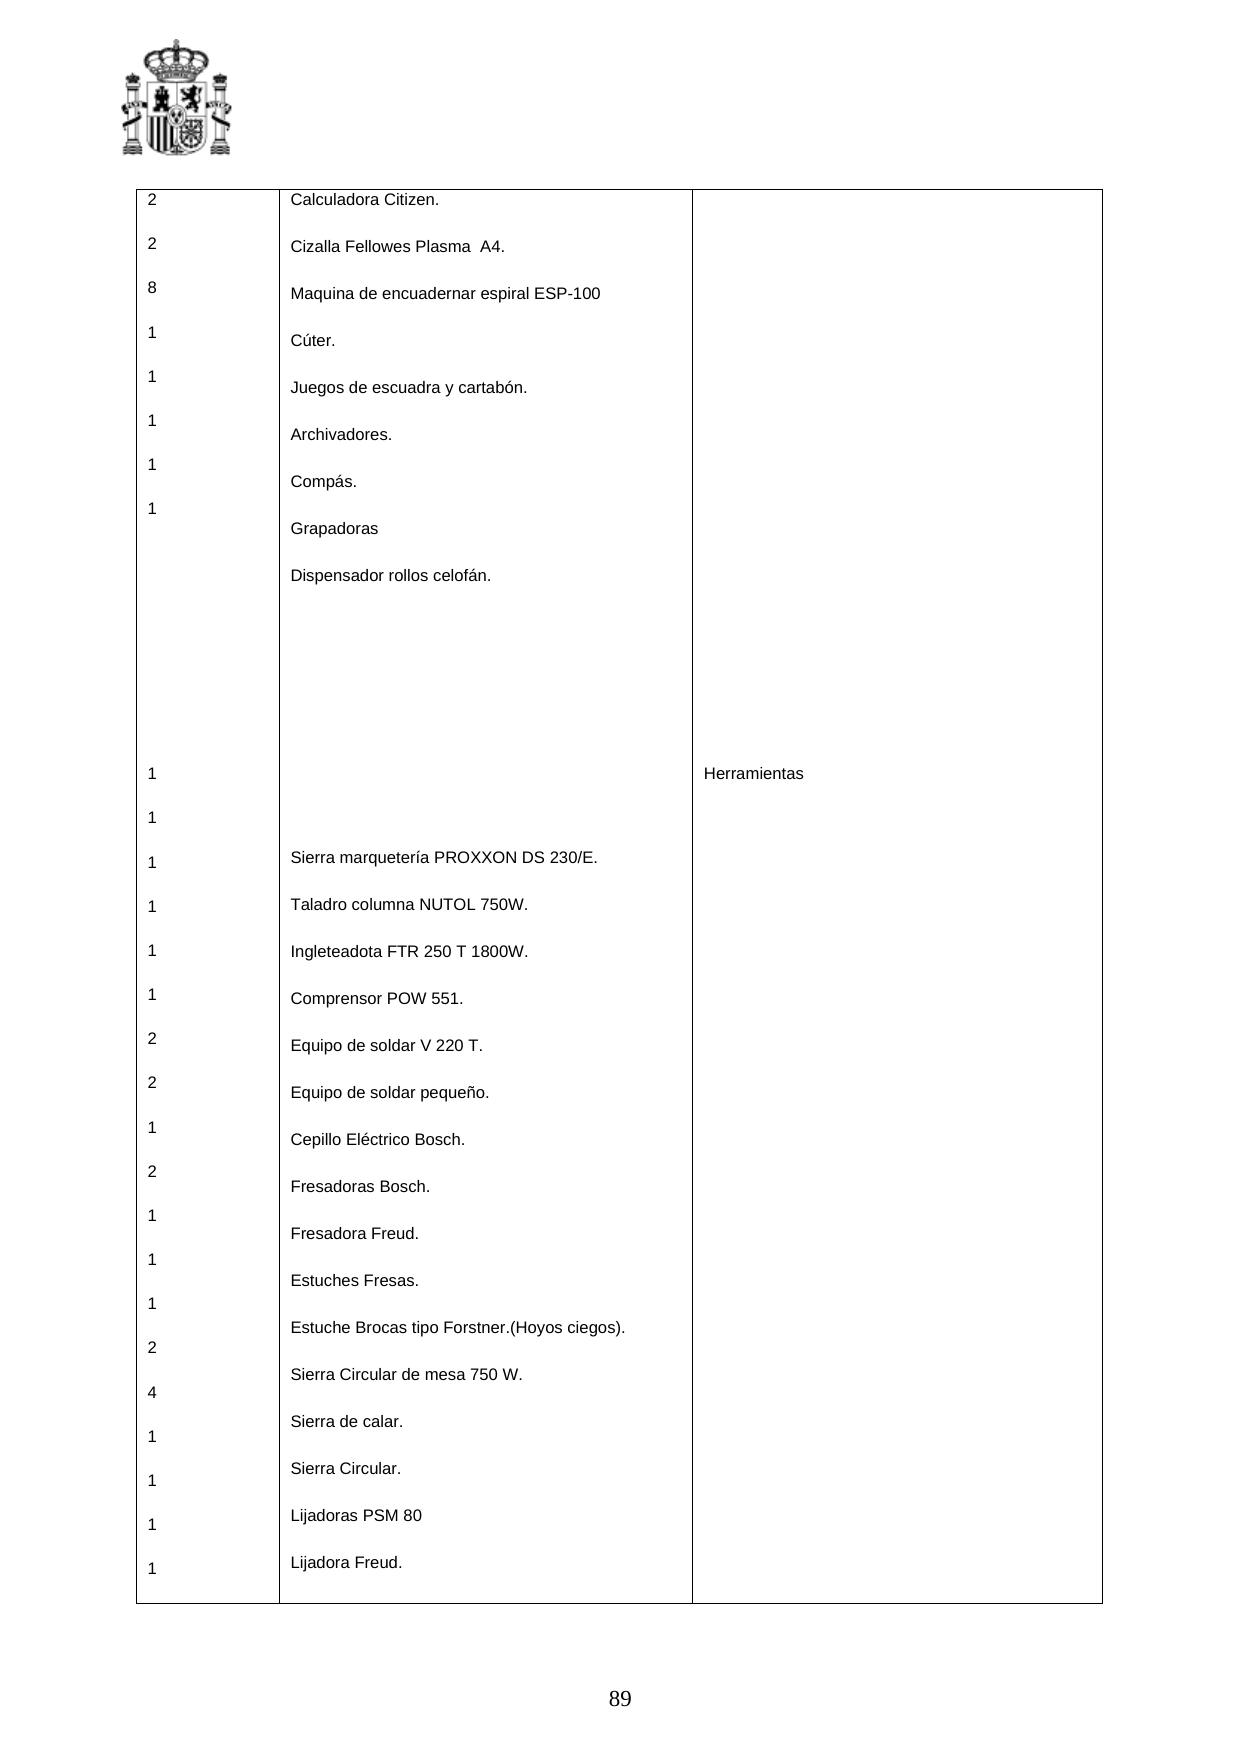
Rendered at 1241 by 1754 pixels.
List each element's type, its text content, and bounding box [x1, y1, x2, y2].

table_header Calculadora Citizen. Cizalla Fellowes Plasma A4. Maquina de encuadernar espiral ESP-100 Cúter. Juegos de escuadra y cartabón. Archivadores. Compás. Grapadoras Dispensador rollos celofán. Sierra marquetería PROXXON DS 230/E. Taladro columna NUTOL 750W. Ingleteadota FTR 250 T 1800W. Comprensor POW 551. Equipo de soldar V 220 T. Equipo de soldar pequeño. Cepillo Eléctrico Bosch. Fresadoras Bosch. Fresadora Freud. Estuches Fresas. Estuche Brocas tipo Forstner.(Hoyos ciegos). Sierra Circular de mesa 750 W. Sierra de calar. Sierra Circular. Lijadoras PSM 80 Lijadora Freud. [280, 190, 692, 1603]
table_header 2 2 8 1 1 1 1 1 1 1 1 1 1 1 2 2 1 2 1 1 1 2 4 1 1 1 1 [137, 190, 279, 1603]
table_header Herramientas [693, 190, 1102, 1603]
